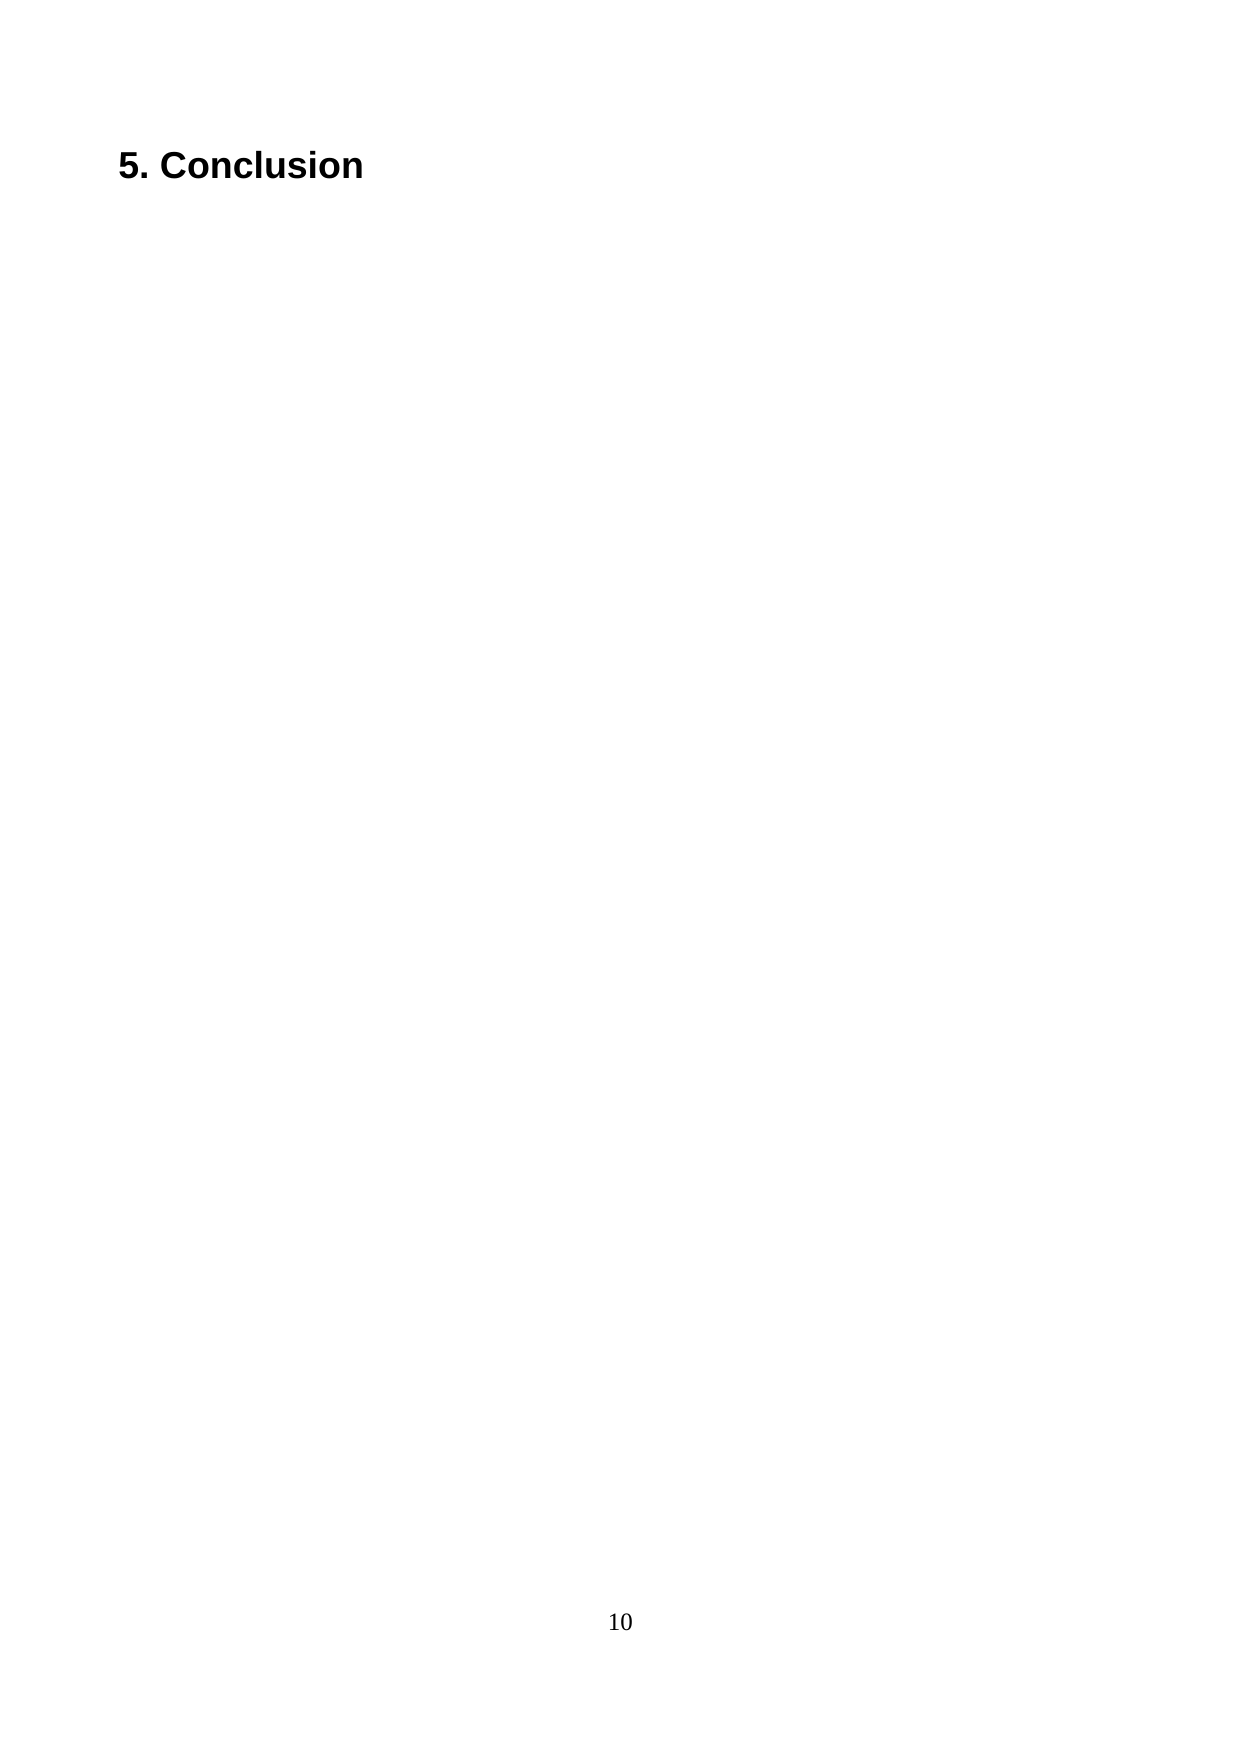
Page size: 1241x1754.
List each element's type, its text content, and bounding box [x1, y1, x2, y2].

subtitle 5. Conclusion [118, 143, 1122, 186]
